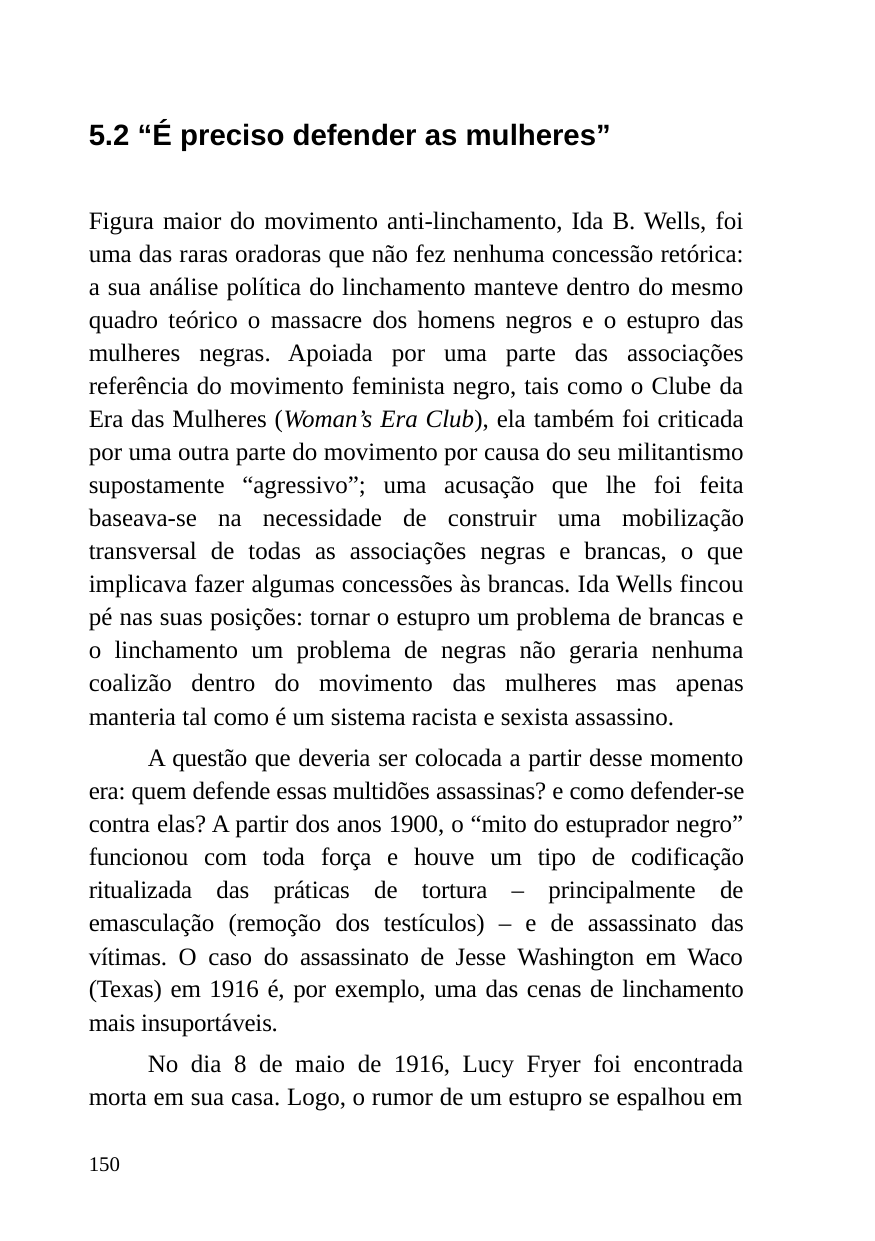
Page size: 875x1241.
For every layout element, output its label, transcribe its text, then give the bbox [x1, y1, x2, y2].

text A questão que deveria ser colocada a partir desse momento era: quem defende essas multidões assassinas? e como defender-se contra elas? A partir dos anos 1900, o “mito do estuprador negro” funcionou com toda força e houve um tipo de codificação ritualizada das práticas de tortura – principalmente de emasculação (remoção dos testículos) – e de assassinato das vítimas. O caso do assassinato de Jesse Washington em Waco (Texas) em 1916 é, por exemplo, uma das cenas de linchamento mais insuportáveis. [88, 743, 744, 1036]
text Figura maior do movimento anti-linchamento, Ida B. Wells, foi uma das raras oradoras que não fez nenhuma concessão retórica: a sua análise política do linchamento manteve dentro do mesmo quadro teórico o massacre dos homens negros e o estupro das mulheres negras. Apoiada por uma parte das associações referência do movimento feminista negro, tais como o Clube da Era das Mulheres (Woman’s Era Club), ela também foi criticada por uma outra parte do movimento por causa do seu militantismo supostamente “agressivo”; uma acusação que lhe foi feita baseava-se na necessidade de construir uma mobilização transversal de todas as associações negras e brancas, o que implicava fazer algumas concessões às brancas. Ida Wells fincou pé nas suas posições: tornar o estupro um problema de brancas e o linchamento um problema de negras não geraria nenhuma coalizão dentro do movimento das mulheres mas apenas manteria tal como é um sistema racista e sexista assassino. [88, 206, 744, 730]
subtitle 5.2 “É preciso defender as mulheres” [88, 118, 744, 152]
text No dia 8 de maio de 1916, Lucy Fryer foi encontrada morta em sua casa. Logo, o rumor de um estupro se espalhou em [88, 1049, 744, 1111]
